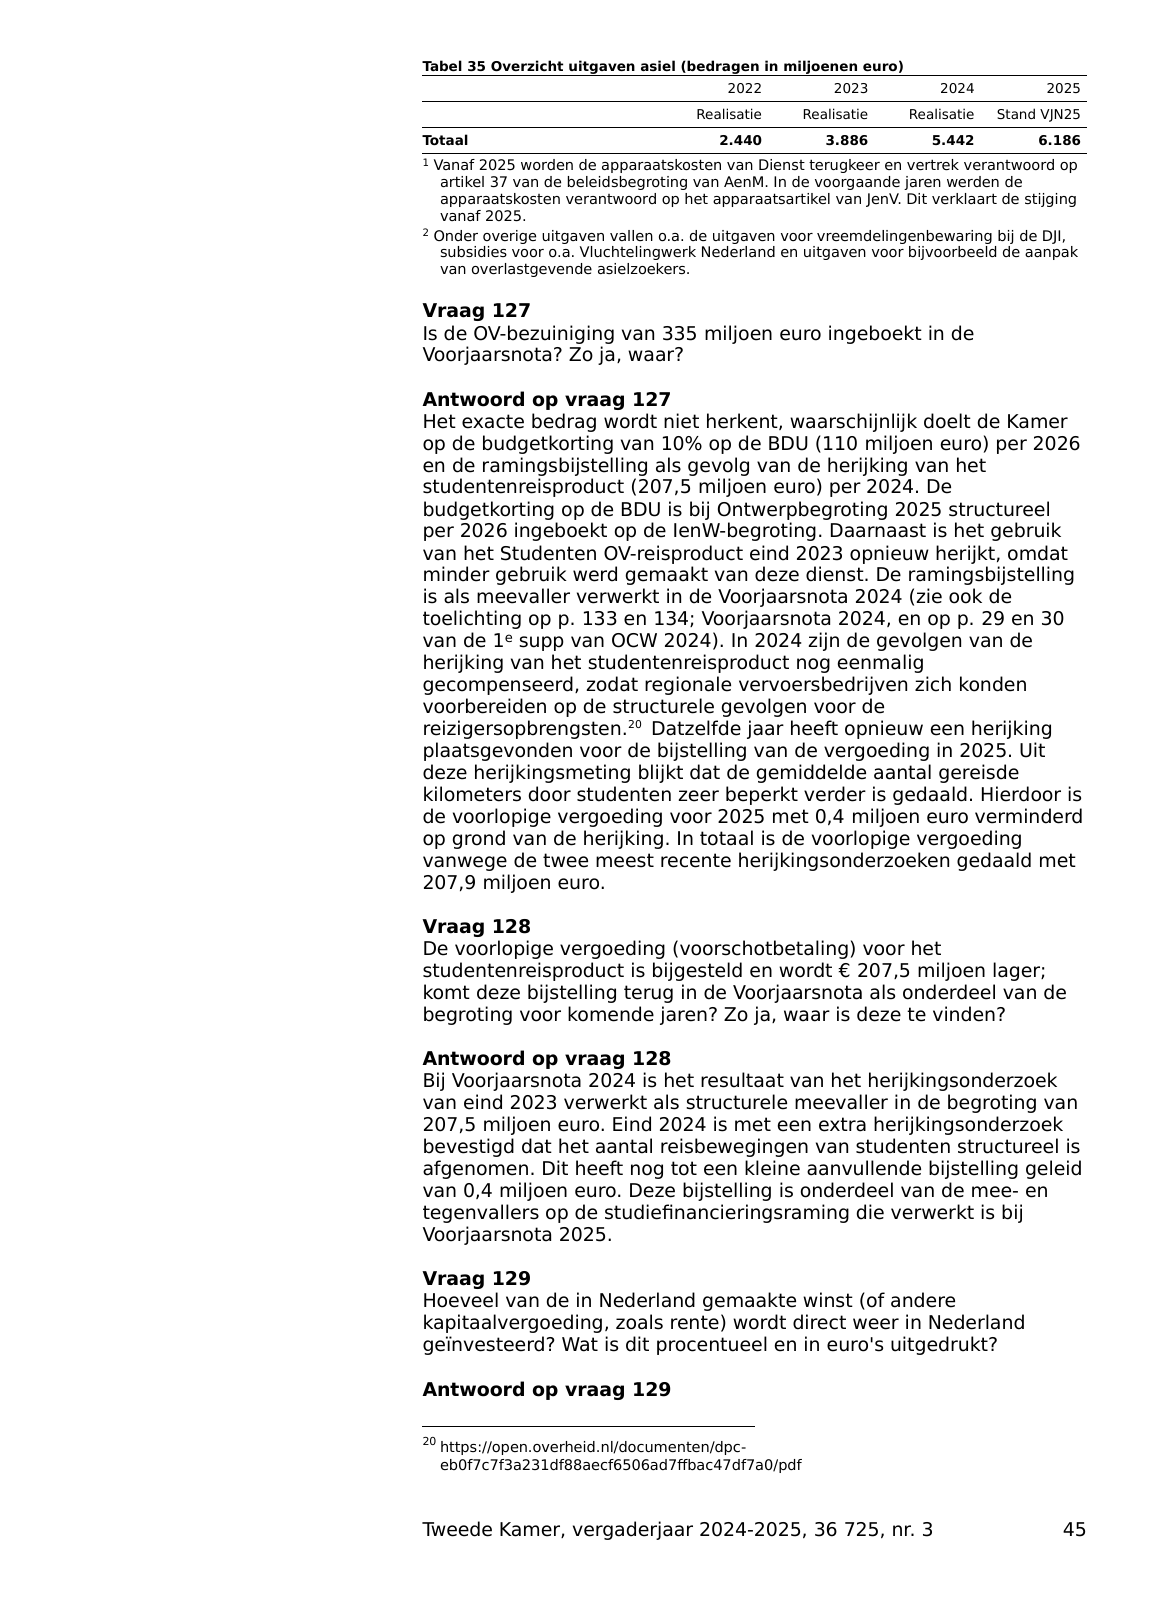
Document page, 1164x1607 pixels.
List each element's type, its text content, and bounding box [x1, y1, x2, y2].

text Het exacte bedrag wordt niet herkent, waarschijnlijk doelt de Kamer op de budgetkorting van 10% op de BDU (110 miljoen euro) per 2026 en de ramingsbijstelling als gevolg van de herijking van het studentenreisproduct (207,5 miljoen euro) per 2024. De budgetkorting op de BDU is bij Ontwerpbegroting 2025 structureel per 2026 ingeboekt op de IenW-begroting. Daarnaast is het gebruik van het Studenten OV-reisproduct eind 2023 opnieuw herijkt, omdat minder gebruik werd gemaakt van deze dienst. De ramingsbijstelling is als meevaller verwerkt in de Voorjaarsnota 2024 (zie ook de toelichting op p. 133 en 134; Voorjaarsnota 2024, en op p. 29 en 30 van de 1e supp van OCW 2024). In 2024 zijn de gevolgen van de herijking van het studentenreisproduct nog eenmalig gecompenseerd, zodat regionale vervoersbedrijven zich konden voorbereiden op de structurele gevolgen voor de reizigersopbrengsten. Datzelfde jaar heeft opnieuw een herijking plaatsgevonden voor de bijstelling van de vergoeding in 2025. Uit deze herijkingsmeting blijkt dat de gemiddelde aantal gereisde kilometers door studenten zeer beperkt verder is gedaald. Hierdoor is de voorlopige vergoeding voor 2025 met 0,4 miljoen euro verminderd op grond van de herijking. In totaal is de voorlopige vergoeding vanwege de twee meest recente herijkingsonderzoeken gedaald met 207,9 miljoen euro. [422, 411, 1087, 894]
table_cell [422, 76, 661, 101]
text Antwoord op vraag 128 [422, 1048, 1087, 1070]
table_header Tabel 35 Overzicht uitgaven asiel (bedragen in miljoenen euro) [422, 59, 1087, 75]
text Vraag 127 [422, 300, 1087, 322]
table_cell Totaal [422, 128, 661, 153]
text https://open.overheid.nl/documenten/dpc-eb0f7c7f3a231df88aecf6506ad7ffbac47df7a0/pdf [422, 1435, 1087, 1474]
text Antwoord op vraag 129 [422, 1378, 1087, 1400]
text Vraag 128 [422, 916, 1087, 938]
table_cell 2023 [768, 76, 874, 101]
text Is de OV-bezuiniging van 335 miljoen euro ingeboekt in de Voorjaarsnota? Zo ja, waar? [422, 322, 1087, 366]
table_cell [422, 102, 661, 127]
table_cell 2024 [874, 76, 980, 101]
text Antwoord op vraag 127 [422, 388, 1087, 411]
text De voorlopige vergoeding (voorschotbetaling) voor het studentenreisproduct is bijgesteld en wordt € 207,5 miljoen lager; komt deze bijstelling terug in de Voorjaarsnota als onderdeel van de begroting voor komende jaren? Zo ja, waar is deze te vinden? [422, 938, 1087, 1026]
table_cell 6.186 [980, 128, 1087, 153]
table_cell 5.442 [874, 128, 980, 153]
table_cell 2022 [661, 76, 768, 101]
table_cell 2025 [980, 76, 1087, 101]
table_cell Realisatie [874, 102, 980, 127]
table_cell 2.440 [661, 128, 768, 153]
text Hoeveel van de in Nederland gemaakte winst (of andere kapitaalvergoeding, zoals rente) wordt direct weer in Nederland geïnvesteerd? Wat is dit procentueel en in euro's uitgedrukt? [422, 1290, 1087, 1356]
text Bij Voorjaarsnota 2024 is het resultaat van het herijkingsonderzoek van eind 2023 verwerkt als structurele meevaller in de begroting van 207,5 miljoen euro. Eind 2024 is met een extra herijkingsonderzoek bevestigd dat het aantal reisbewegingen van studenten structureel is afgenomen. Dit heeft nog tot een kleine aanvullende bijstelling geleid van 0,4 miljoen euro. Deze bijstelling is onderdeel van de mee- en tegenvallers op de studiefinancieringsraming die verwerkt is bij Voorjaarsnota 2025. [422, 1070, 1087, 1246]
table_cell 3.886 [768, 128, 874, 153]
table_cell Realisatie [661, 102, 768, 127]
text Vraag 129 [422, 1268, 1087, 1290]
table_cell 1 Vanaf 2025 worden de apparaatskosten van Dienst terugkeer en vertrek verantwoord op artikel 37 van de beleidsbegroting van AenM. In de voorgaande jaren werden de apparaatskosten verantwoord op het apparaatsartikel van JenV. Dit verklaart de stijging vanaf 2025. 2 Onder overige uitgaven vallen o.a. de uitgaven voor vreemdelingenbewaring bij de DJI, subsidies voor o.a. Vluchtelingwerk Nederland en uitgaven voor bijvoorbeeld de aanpak van overlastgevende asielzoekers. [422, 154, 1087, 278]
table_cell Stand VJN25 [980, 102, 1087, 127]
table_cell Realisatie [768, 102, 874, 127]
